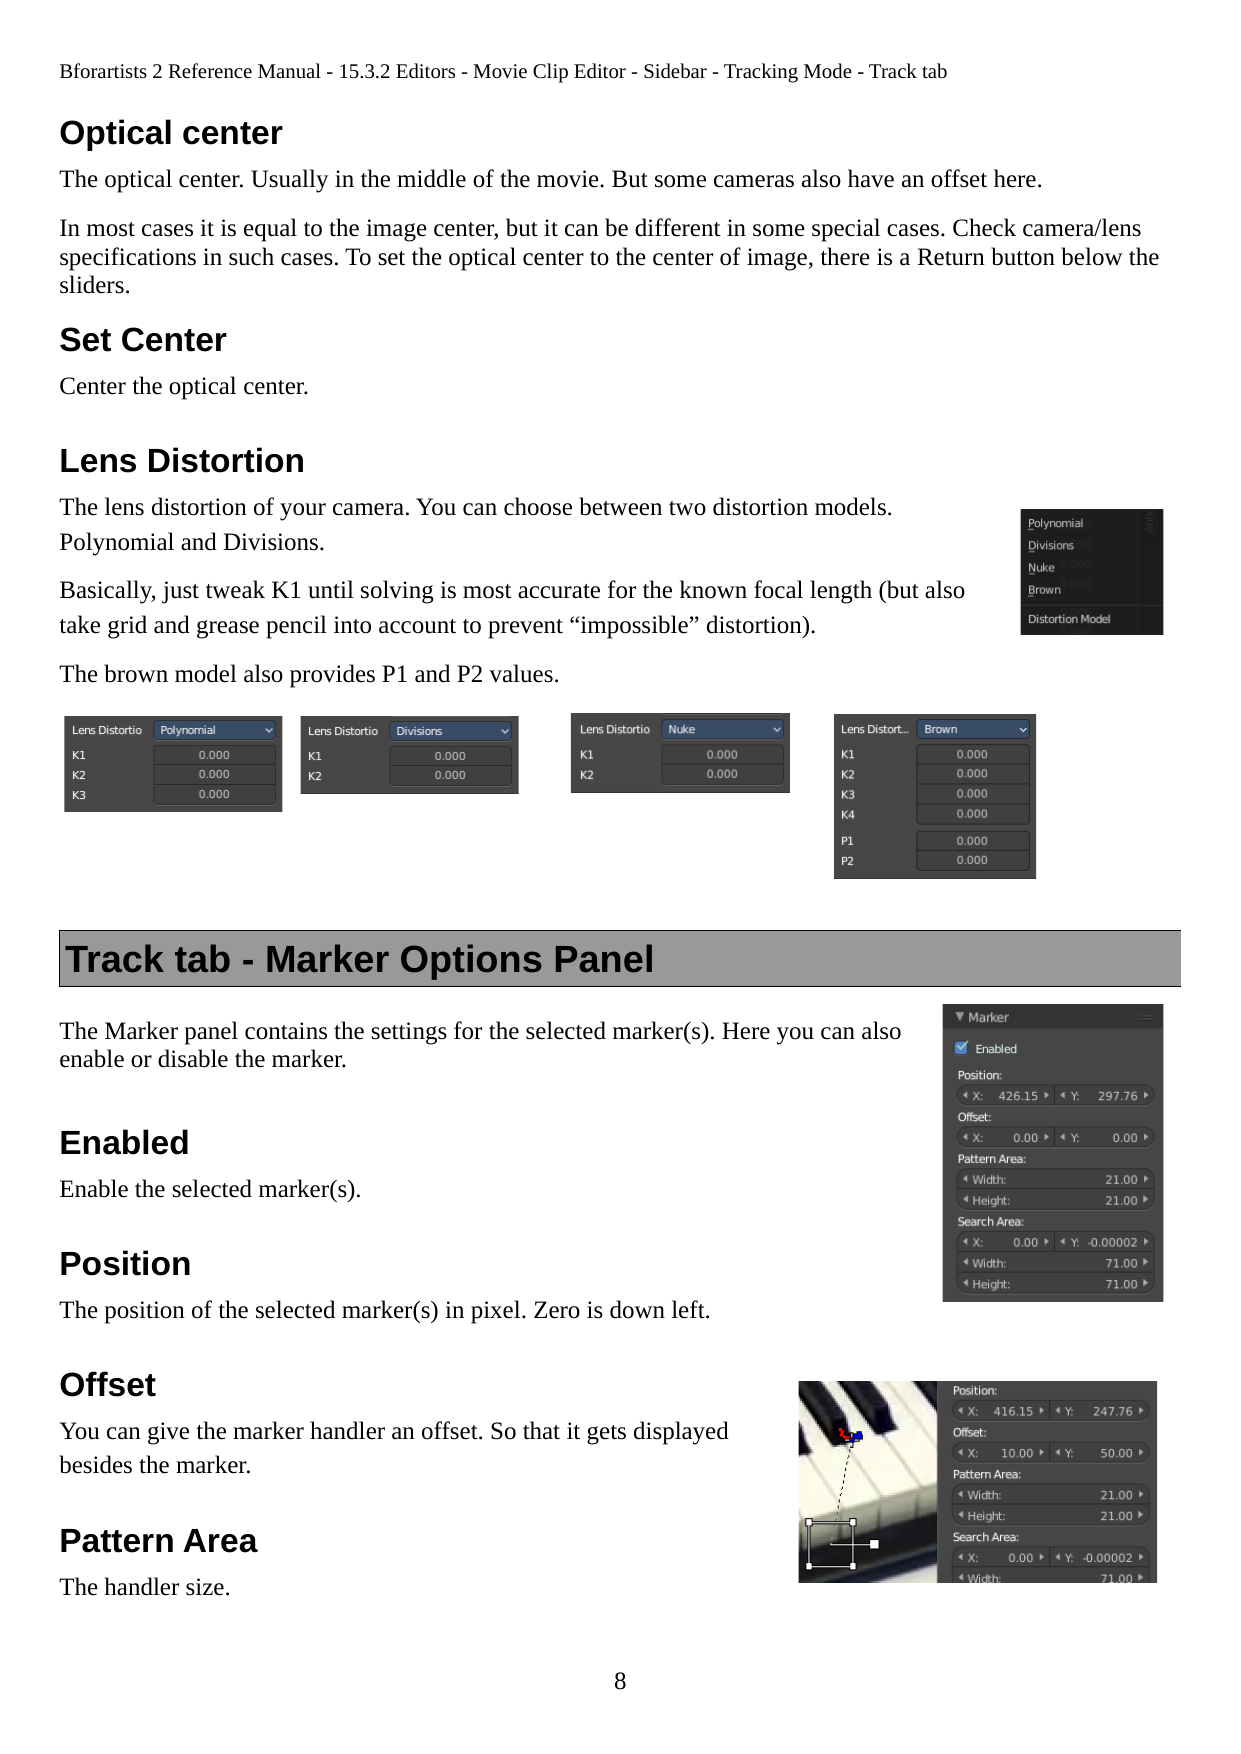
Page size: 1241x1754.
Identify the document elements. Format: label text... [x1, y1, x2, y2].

subtitle Set Center [59, 320, 1181, 358]
picture [798, 1381, 1158, 1583]
subtitle [1164, 1123, 1181, 1161]
text The brown model also provides P1 and P2 values. [59, 659, 1181, 688]
subtitle [1158, 1520, 1181, 1559]
subtitle Optical center [59, 113, 1181, 151]
text The handler size. [59, 1572, 1181, 1600]
picture [300, 716, 519, 794]
subtitle Position [59, 1244, 942, 1282]
text The lens distortion of your camera. You can choose between two distortion models. Polynomial and Divisions. [59, 492, 1181, 555]
picture [64, 716, 283, 812]
table_header Track tab - Marker Options Panel [60, 931, 1181, 986]
picture [1020, 509, 1164, 635]
picture [942, 1004, 1164, 1302]
subtitle Pattern Area [59, 1520, 798, 1559]
text Center the optical center. [59, 371, 1181, 400]
text The optical center. Usually in the middle of the movie. But some cameras also have an offset here. [59, 164, 1181, 192]
subtitle [1164, 1244, 1181, 1282]
text The position of the selected marker(s) in pixel. Zero is down left. [59, 1295, 1181, 1324]
text Basically, just tweak K1 until solving is most accurate for the known focal length (but also take grid and grease pencil into account to prevent “impossible” distortion). [59, 576, 1181, 639]
picture [834, 714, 1037, 879]
text The Marker panel contains the settings for the selected marker(s). Here you can also enable or disable the marker. [59, 1016, 942, 1073]
subtitle Offset [59, 1365, 1181, 1403]
text Enable the selected marker(s). [59, 1174, 942, 1203]
text You can give the marker handler an offset. So that it gets displayed besides the marker. [59, 1416, 798, 1479]
subtitle Enabled [59, 1123, 942, 1161]
picture [570, 713, 790, 793]
subtitle Lens Distortion [59, 441, 1181, 479]
list In most cases it is equal to the image center, but it can be different in some special cases. Check camera/lens specifications in such cases. To set the optical center to the center of image, there is a Return button below the sliders. [59, 213, 1181, 299]
